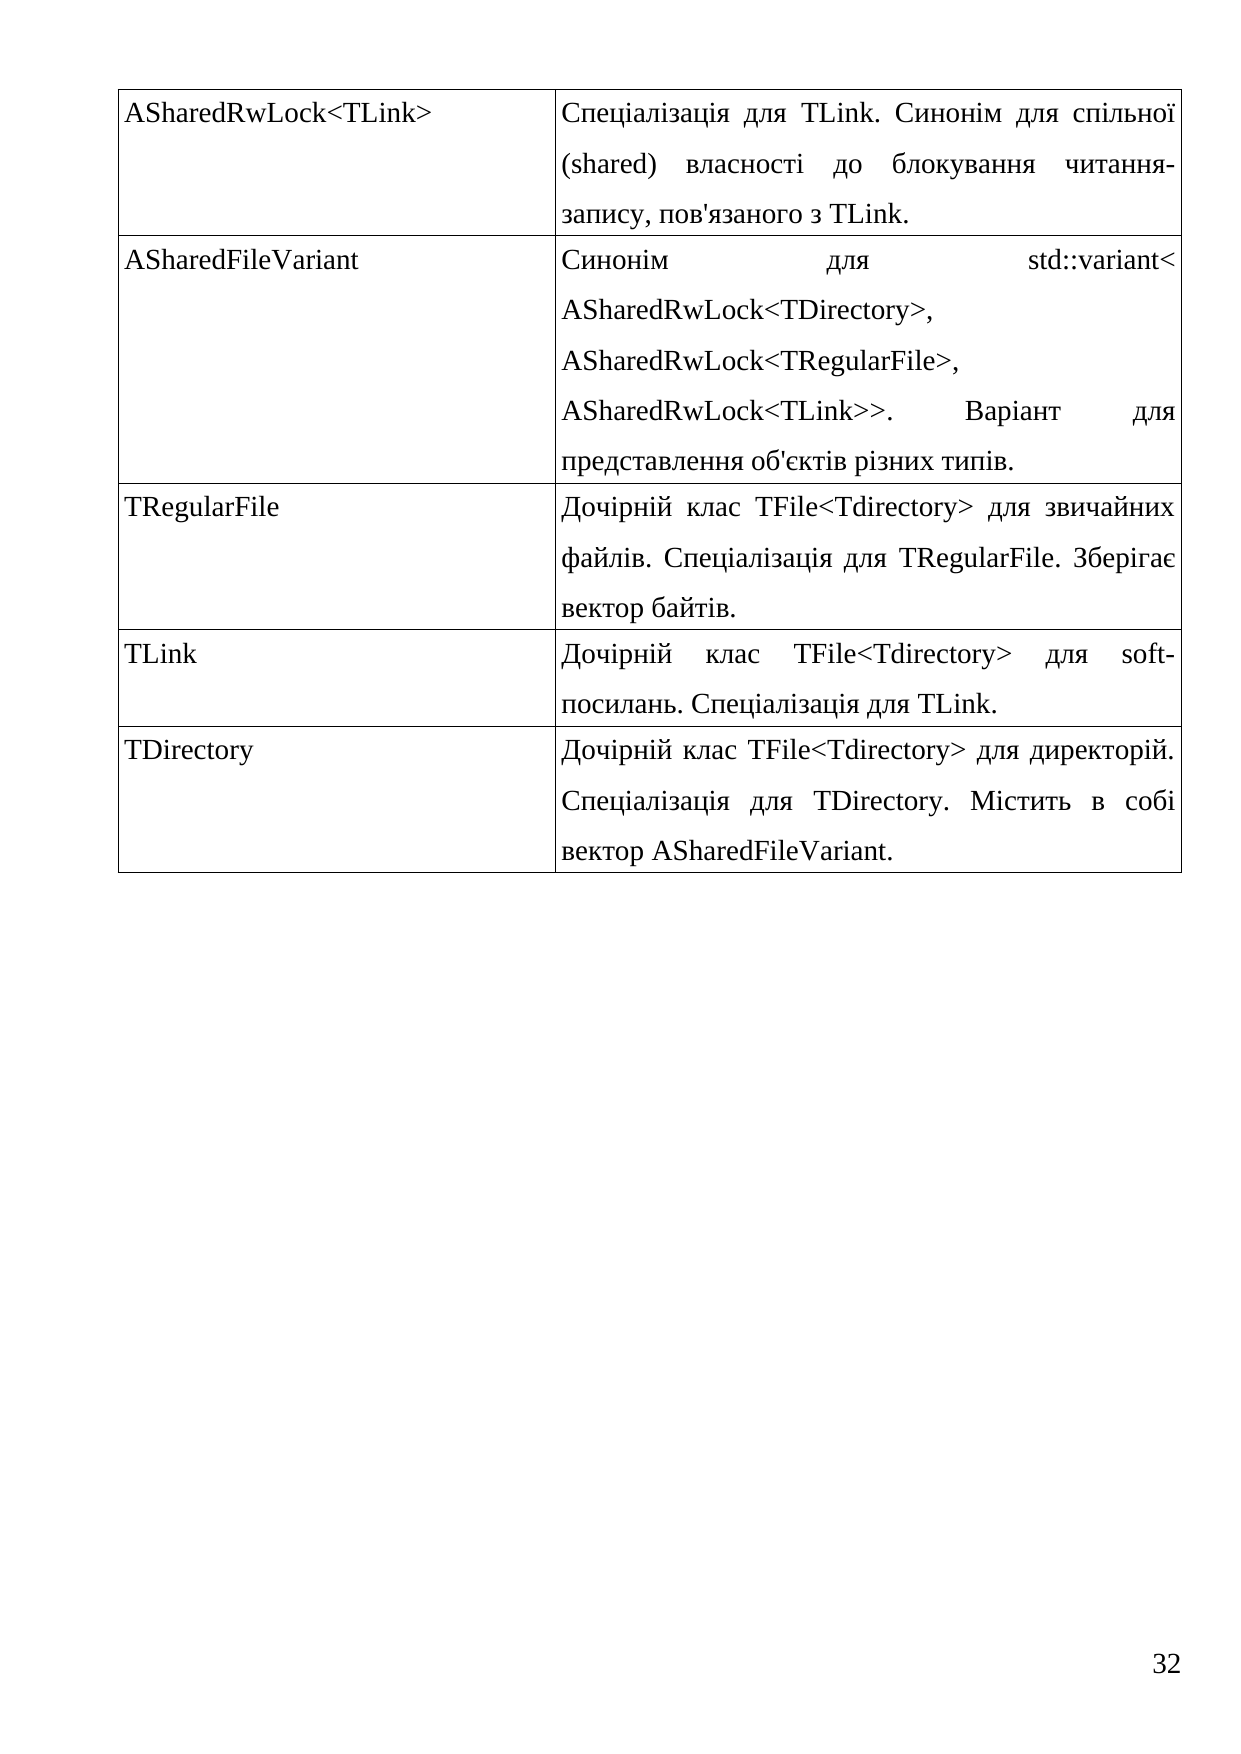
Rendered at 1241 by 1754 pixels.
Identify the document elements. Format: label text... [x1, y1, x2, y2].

table_cell ASharedFileVariant [119, 236, 555, 483]
table_cell Дочірній клас TFile<Tdirectory> для директорій. Спеціалізація для TDirectory. Містить в собі вектор ASharedFileVariant. [556, 727, 1181, 872]
table_cell Синонім для std::variant< ASharedRwLock<TDirectory>, ASharedRwLock<TRegularFile>, ASharedRwLock<TLink>>. Варіант для представлення об'єктів різних типів. [556, 236, 1181, 483]
table_cell Дочірній клас TFile<Tdirectory> для soft-посилань. Спеціалізація для TLink. [556, 630, 1181, 726]
table_cell TDirectory [119, 727, 555, 872]
table_cell TRegularFile [119, 484, 555, 629]
table_cell Спеціалізація для TLink. Синонім для спільної (shared) власності до блокування читання-запису, пов'язаного з TLink. [556, 90, 1181, 235]
table_cell ASharedRwLock<TLink> [119, 90, 555, 235]
table_cell Дочірній клас TFile<Tdirectory> для звичайних файлів. Спеціалізація для TRegularFile. Зберігає вектор байтів. [556, 484, 1181, 629]
table_cell TLink [119, 630, 555, 726]
